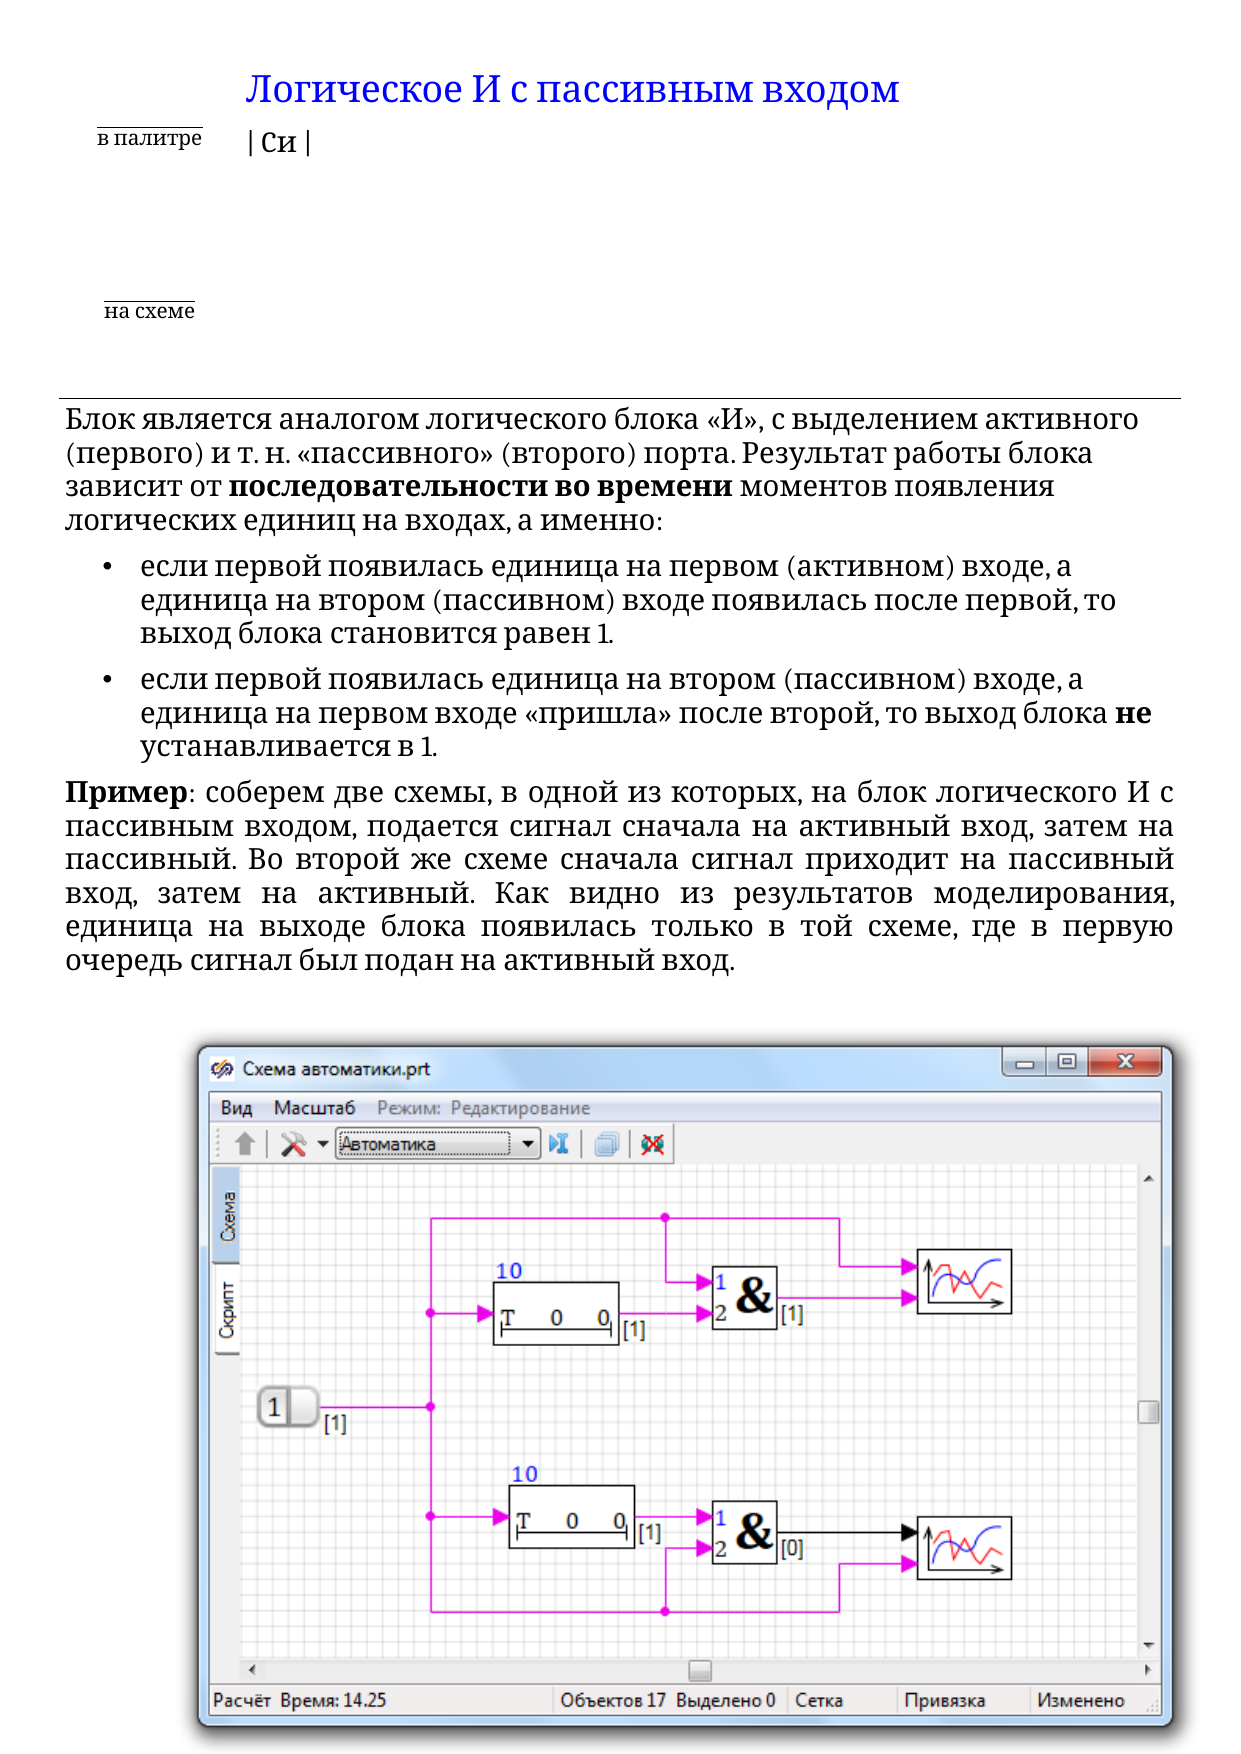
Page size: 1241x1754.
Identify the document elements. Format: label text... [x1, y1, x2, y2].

table_cell [59, 178, 240, 294]
table_header [59, 59, 240, 121]
picture [160, 1013, 1205, 1754]
table_cell [240, 294, 1181, 398]
table_cell | Cи | [240, 121, 1181, 178]
table_cell на схеме [59, 294, 240, 398]
table_header Логическое И с пассивным входом [240, 59, 1181, 121]
table_cell в палитре [59, 121, 240, 178]
table_cell [240, 178, 1181, 294]
table_cell Блок является аналогом логического блока «И», с выделением активного (первого) и т. н. «пассивного» (второго) порта. Результат работы блока зависит от последовательности во времени моментов появления логических единиц на входах, а именно: если первой появилась единица на первом (активном) входе, а единица на втором (пассивном) входе появилась после первой, то выход блока становится равен 1. если первой появилась единица на втором (пассивном) входе, а единица на первом входе «пришла» после второй, то выход блока не устанавливается в 1. Пример: соберем две схемы, в одной из которых, на блок логического И с пассивным входом, подается сигнал сначала на активный вход, затем на пассивный. Во второй же схеме сначала сигнал приходит на пассивный вход, затем на активный. Как видно из результатов моделирования, единица на выходе блока появилась только в той схеме, где в первую очередь сигнал был подан на активный вход. [59, 399, 1181, 996]
